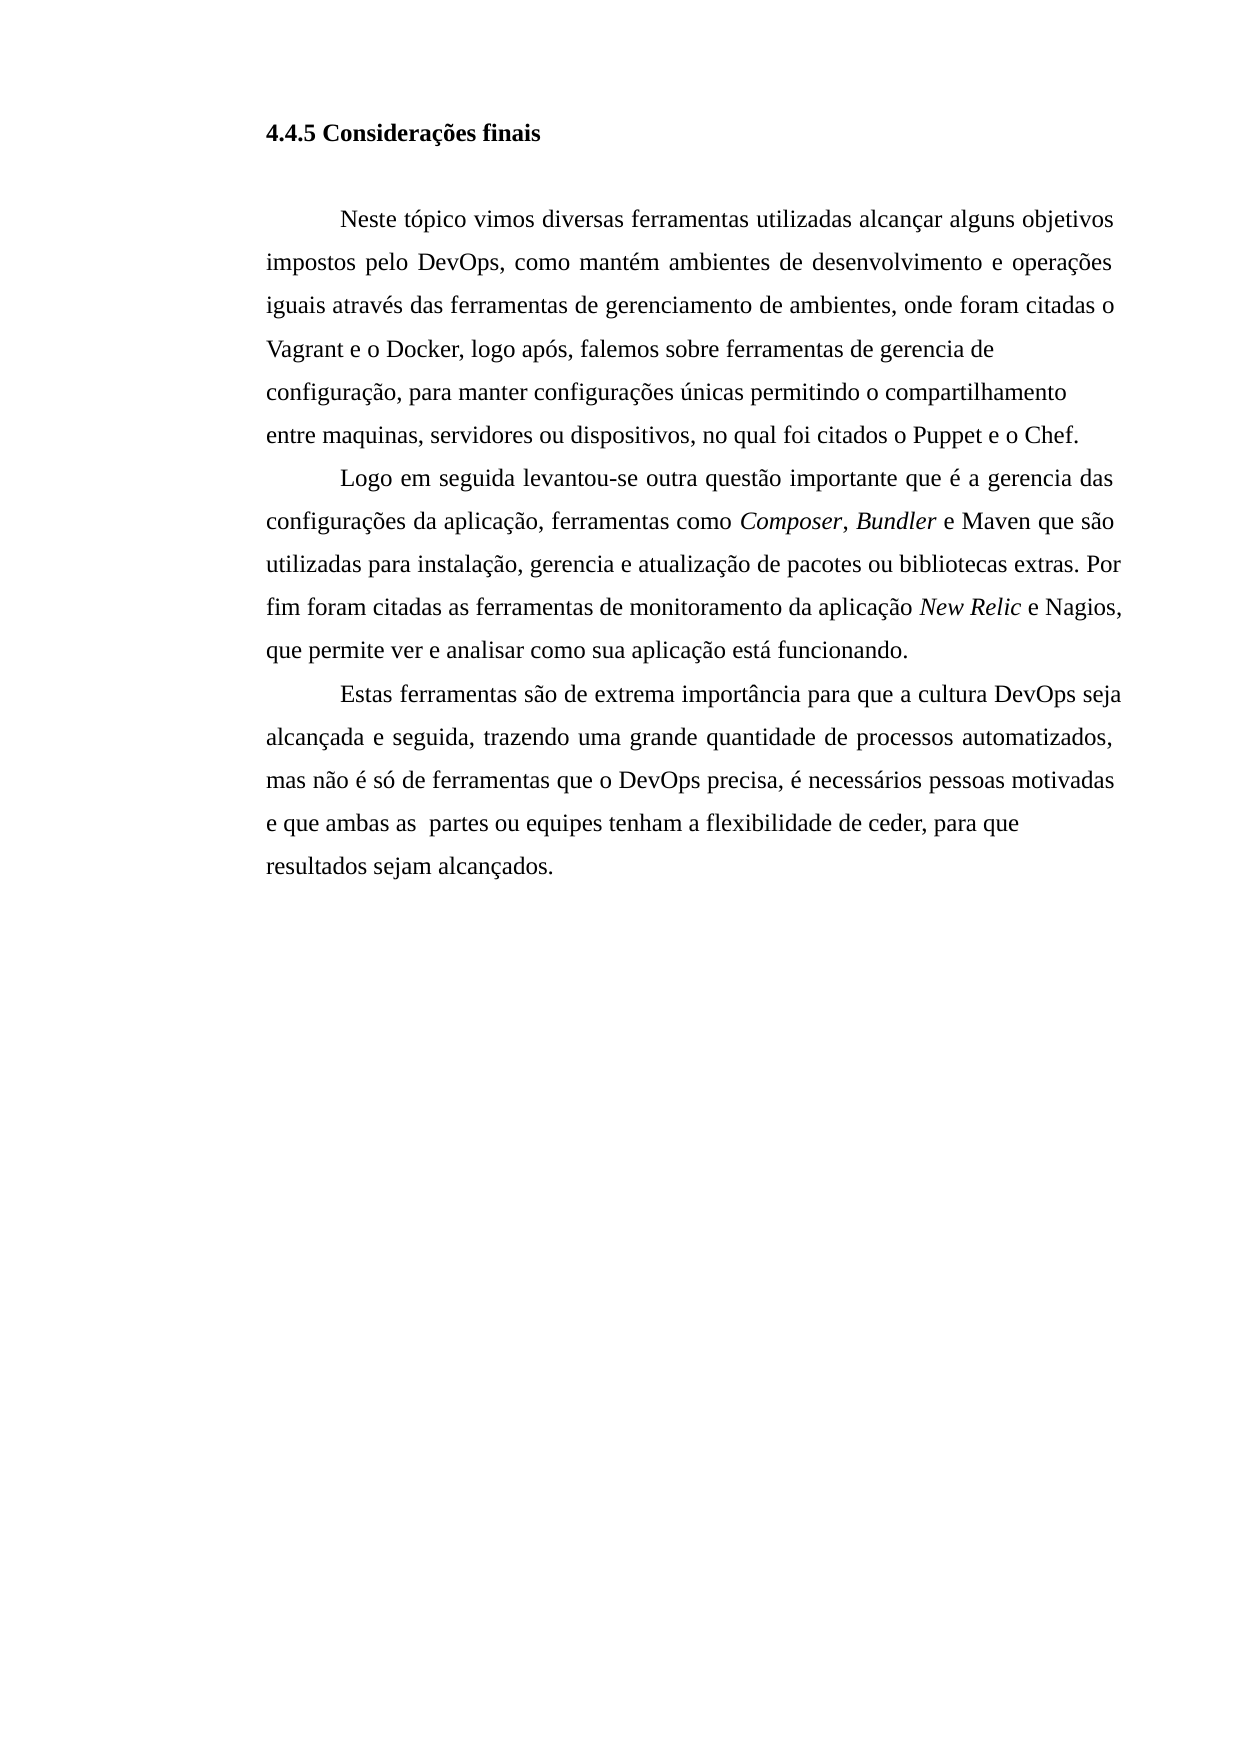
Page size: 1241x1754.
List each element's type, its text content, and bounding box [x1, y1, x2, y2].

text Logo em seguida levantou-se outra questão importante que é a gerencia das configurações da aplicação, ferramentas como Composer, Bundler e Maven que são utilizadas para instalação, gerencia e atualização de pacotes ou bibliotecas extras. Por fim foram citadas as ferramentas de monitoramento da aplicação New Relic e Nagios, que permite ver e analisar como sua aplicação está funcionando. [118, 463, 1122, 664]
text Neste tópico vimos diversas ferramentas utilizadas alcançar alguns objetivos impostos pelo DevOps, como mantém ambientes de desenvolvimento e operações iguais através das ferramentas de gerenciamento de ambientes, onde foram citadas o Vagrant e o Docker, logo após, falemos sobre ferramentas de gerencia de configuração, para manter configurações únicas permitindo o compartilhamento entre maquinas, servidores ou dispositivos, no qual foi citados o Puppet e o Chef. [118, 204, 1122, 449]
text Estas ferramentas são de extrema importância para que a cultura DevOps seja alcançada e seguida, trazendo uma grande quantidade de processos automatizados, mas não é só de ferramentas que o DevOps precisa, é necessários pessoas motivadas e que ambas as partes ou equipes tenham a flexibilidade de ceder, para que resultados sejam alcançados. [118, 679, 1122, 880]
text 4.4.5 Considerações finais [118, 118, 1122, 147]
